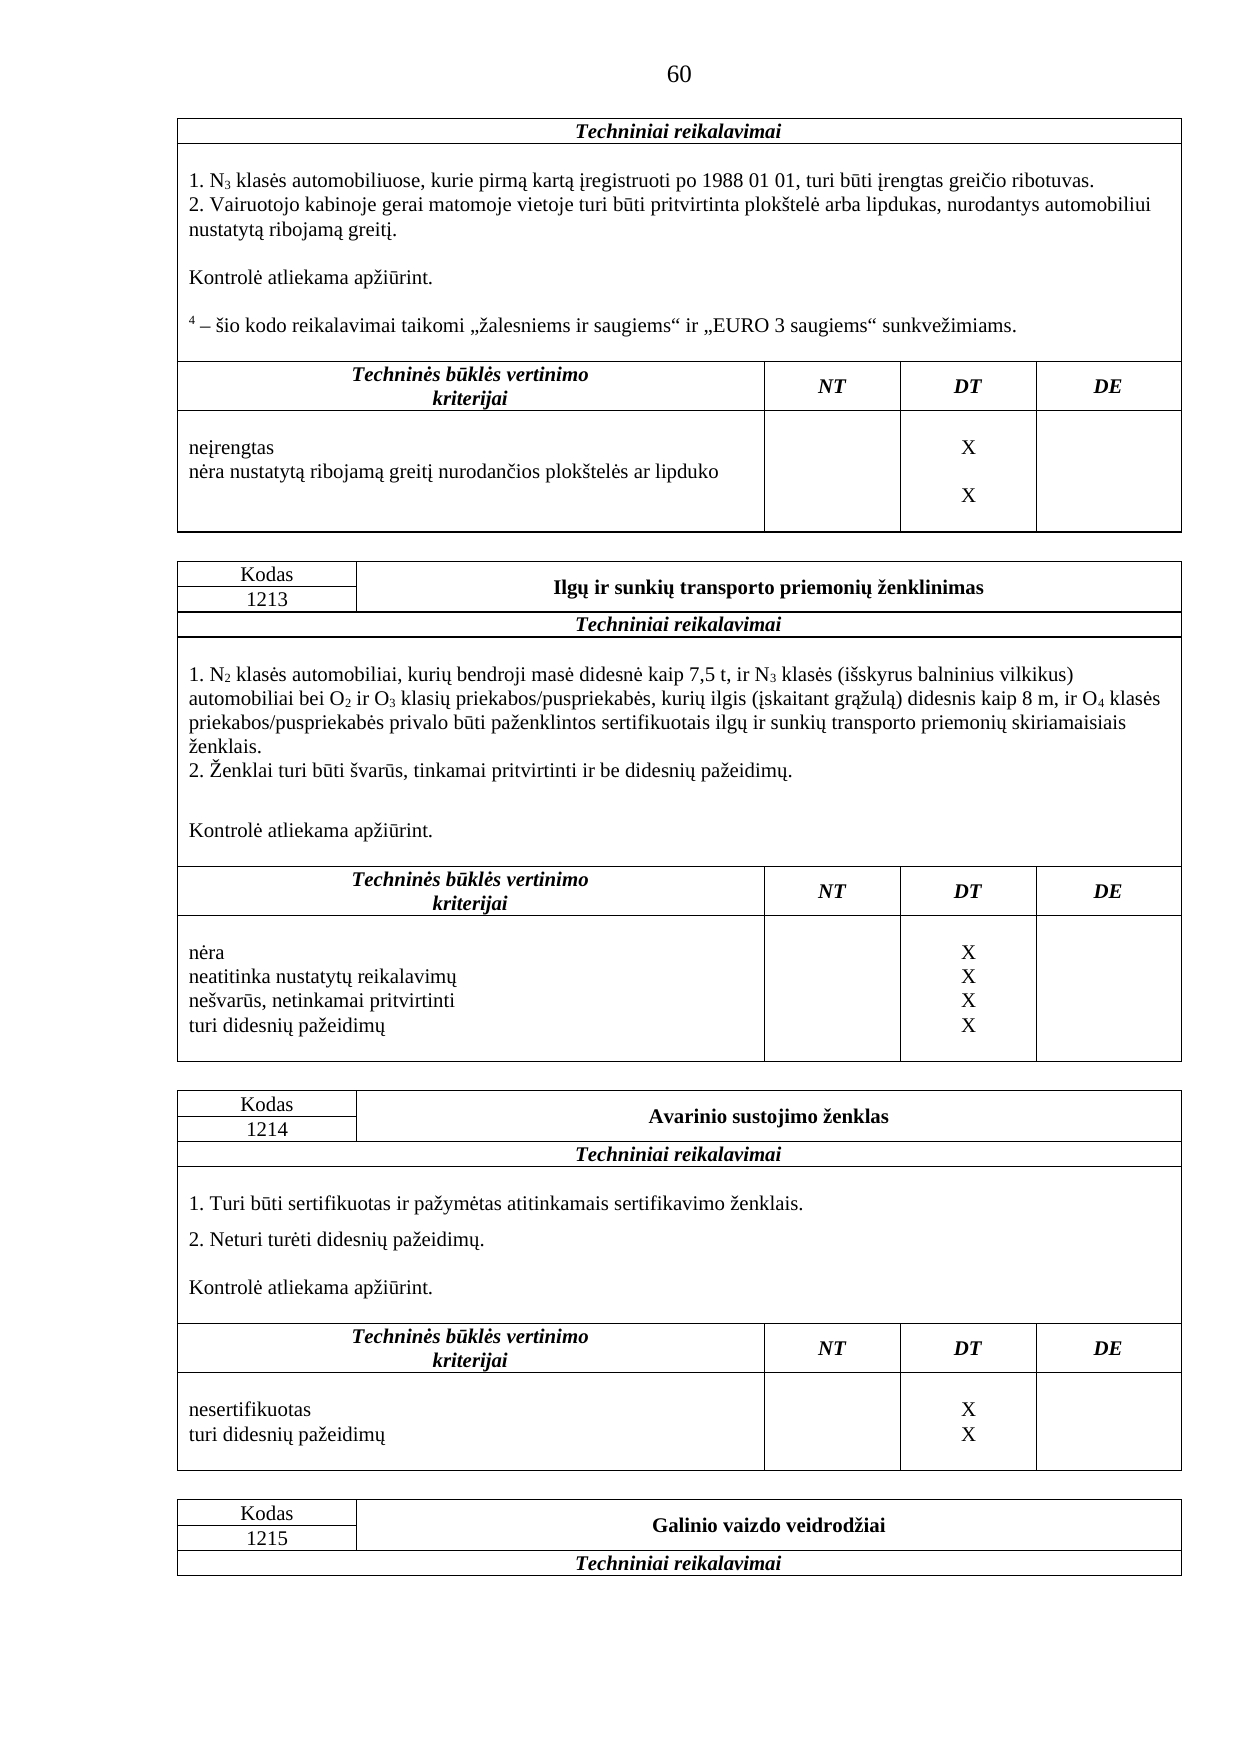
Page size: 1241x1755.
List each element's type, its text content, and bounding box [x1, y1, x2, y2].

table_cell 1213 [178, 587, 356, 611]
table_cell DE [1037, 362, 1181, 410]
table_cell X X X X [901, 916, 1036, 1061]
table_cell 1. Turi būti sertifikuotas ir pažymėtas atitinkamais sertifikavimo ženklais. 2. Neturi turėti didesnių pažeidimų. Kontrolė atliekama apžiūrint. [178, 1167, 1181, 1323]
table_cell 1214 [178, 1117, 356, 1141]
table_header Kodas [178, 1091, 356, 1116]
table_header Galinio vaizdo veidrodžiai [357, 1500, 1181, 1550]
table_header Avarinio sustojimo ženklas [357, 1091, 1181, 1141]
table_cell Techniniai reikalavimai [178, 1142, 1181, 1166]
table_header Kodas [178, 562, 356, 586]
table_cell NT [765, 1324, 900, 1372]
table_cell nėra neatitinka nustatytų reikalavimų nešvarūs, netinkamai pritvirtinti turi didesnių pažeidimų [178, 916, 764, 1061]
table_cell Techniniai reikalavimai [178, 1551, 1181, 1575]
table_cell [765, 916, 900, 1061]
table_cell [1037, 916, 1181, 1061]
table_header Ilgų ir sunkių transporto priemonių ženklinimas [357, 562, 1181, 611]
table_cell [1037, 411, 1181, 531]
table_cell Techninės būklės vertinimo kriterijai [178, 1324, 764, 1372]
table_header Kodas [178, 1500, 356, 1524]
table_cell DT [901, 867, 1036, 915]
table_cell DT [901, 1324, 1036, 1372]
table_cell DT [901, 362, 1036, 410]
table_cell DE [1037, 1324, 1181, 1372]
table_cell 1215 [178, 1526, 356, 1550]
table_cell [765, 411, 900, 531]
table_cell nesertifikuotas turi didesnių pažeidimų [178, 1373, 764, 1469]
table_cell 1. N3 klasės automobiliuose, kurie pirmą kartą įregistruoti po 1988 01 01, turi būti įrengtas greičio ribotuvas. 2. Vairuotojo kabinoje gerai matomoje vietoje turi būti pritvirtinta plokštelė arba lipdukas, nurodantys automobiliui nustatytą ribojamą greitį. Kontrolė atliekama apžiūrint. 4 – šio kodo reikalavimai taikomi „žalesniems ir saugiems“ ir „EURO 3 saugiems“ sunkvežimiams. [178, 144, 1181, 361]
table_cell [765, 1373, 900, 1469]
table_cell 1. N2 klasės automobiliai, kurių bendroji masė didesnė kaip 7,5 t, ir N3 klasės (išskyrus balninius vilkikus) automobiliai bei O2 ir O3 klasių priekabos/puspriekabės, kurių ilgis (įskaitant grąžulą) didesnis kaip 8 m, ir O4 klasės priekabos/puspriekabės privalo būti paženklintos sertifikuotais ilgų ir sunkių transporto priemonių skiriamaisiais ženklais. 2. Ženklai turi būti švarūs, tinkamai pritvirtinti ir be didesnių pažeidimų. Kontrolė atliekama apžiūrint. [178, 638, 1181, 866]
table_cell Techninės būklės vertinimo kriterijai [178, 867, 764, 915]
table_cell DE [1037, 867, 1181, 915]
table_cell NT [765, 362, 900, 410]
table_cell Techninės būklės vertinimo kriterijai [178, 362, 764, 410]
table_cell X X [901, 411, 1036, 531]
table_cell NT [765, 867, 900, 915]
table_cell [1037, 1373, 1181, 1469]
table_cell neįrengtas nėra nustatytą ribojamą greitį nurodančios plokštelės ar lipduko [178, 411, 764, 531]
table_cell Techniniai reikalavimai [178, 613, 1181, 636]
table_cell X X [901, 1373, 1036, 1469]
table_cell Techniniai reikalavimai [178, 119, 1181, 143]
